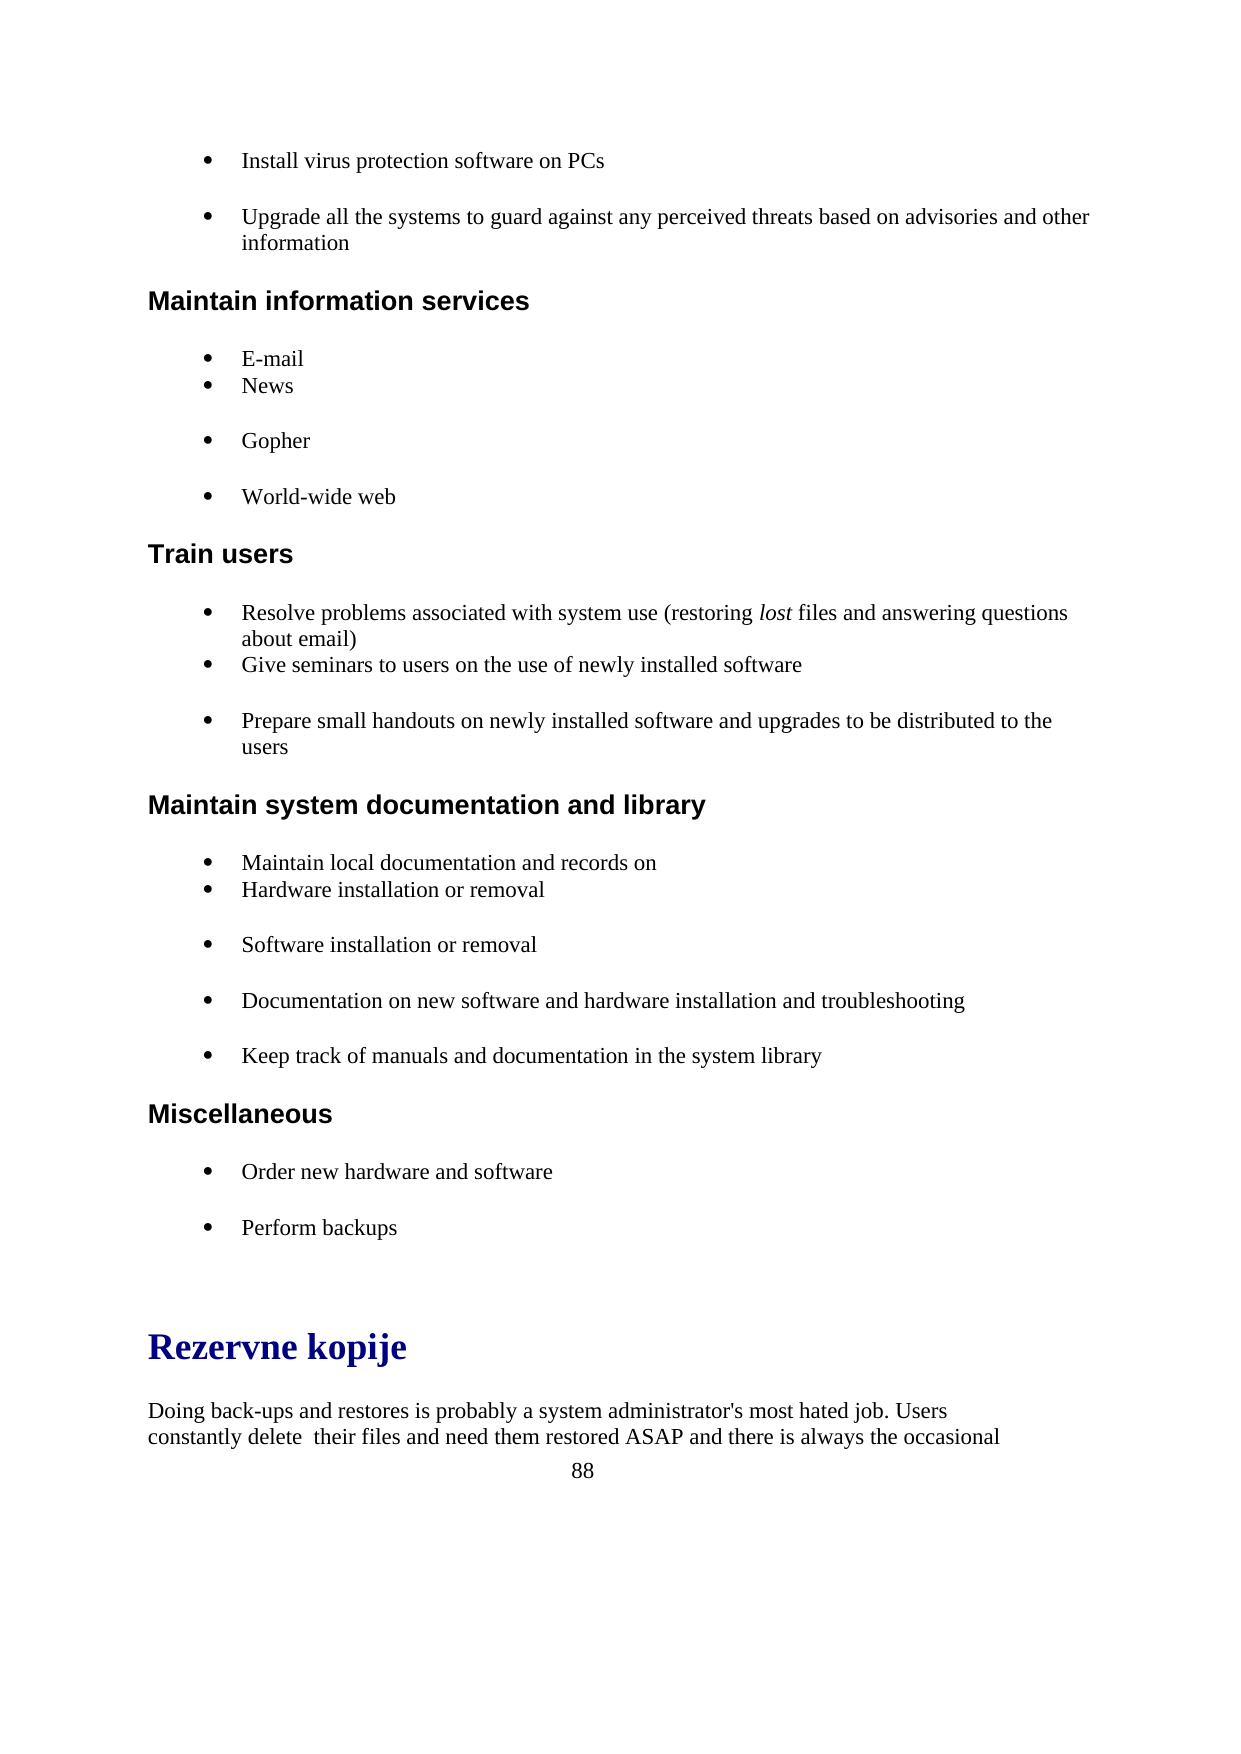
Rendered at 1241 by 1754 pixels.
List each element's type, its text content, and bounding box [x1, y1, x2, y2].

list News [204, 372, 1093, 398]
list World-wide web [204, 483, 1093, 509]
list Give seminars to users on the use of newly installed software [204, 651, 1093, 678]
subtitle Maintain information services [148, 285, 1093, 316]
list Gopher [204, 427, 1093, 454]
subtitle Train users [148, 538, 1093, 569]
list Prepare small handouts on newly installed software and upgrades to be distributed to the users [204, 707, 1093, 760]
list Keep track of manuals and documentation in the system library [204, 1042, 1093, 1068]
list Order new hardware and software [204, 1158, 1093, 1184]
subtitle Rezervne kopije [148, 1325, 1093, 1368]
list Documentation on new software and hardware installation and troubleshooting [204, 987, 1093, 1013]
list Hardware installation or removal [204, 876, 1093, 902]
subtitle Maintain system documentation and library [148, 789, 1093, 820]
list Perform backups [204, 1214, 1093, 1240]
list Software installation or removal [204, 931, 1093, 957]
subtitle Miscellaneous [148, 1098, 1093, 1129]
list Maintain local documentation and records on [204, 849, 1093, 876]
text Doing back-ups and restores is probably a system administrator's most hated job. Users constantly delete their files and need them restored ASAP and there is always the occasional [148, 1397, 1018, 1450]
list E-mail [204, 345, 1093, 372]
list Resolve problems associated with system use (restoring lost files and answering questions about email) [204, 599, 1093, 651]
list Install virus protection software on PCs [204, 148, 1093, 174]
list Upgrade all the systems to guard against any perceived threats based on advisories and other information [204, 203, 1093, 256]
